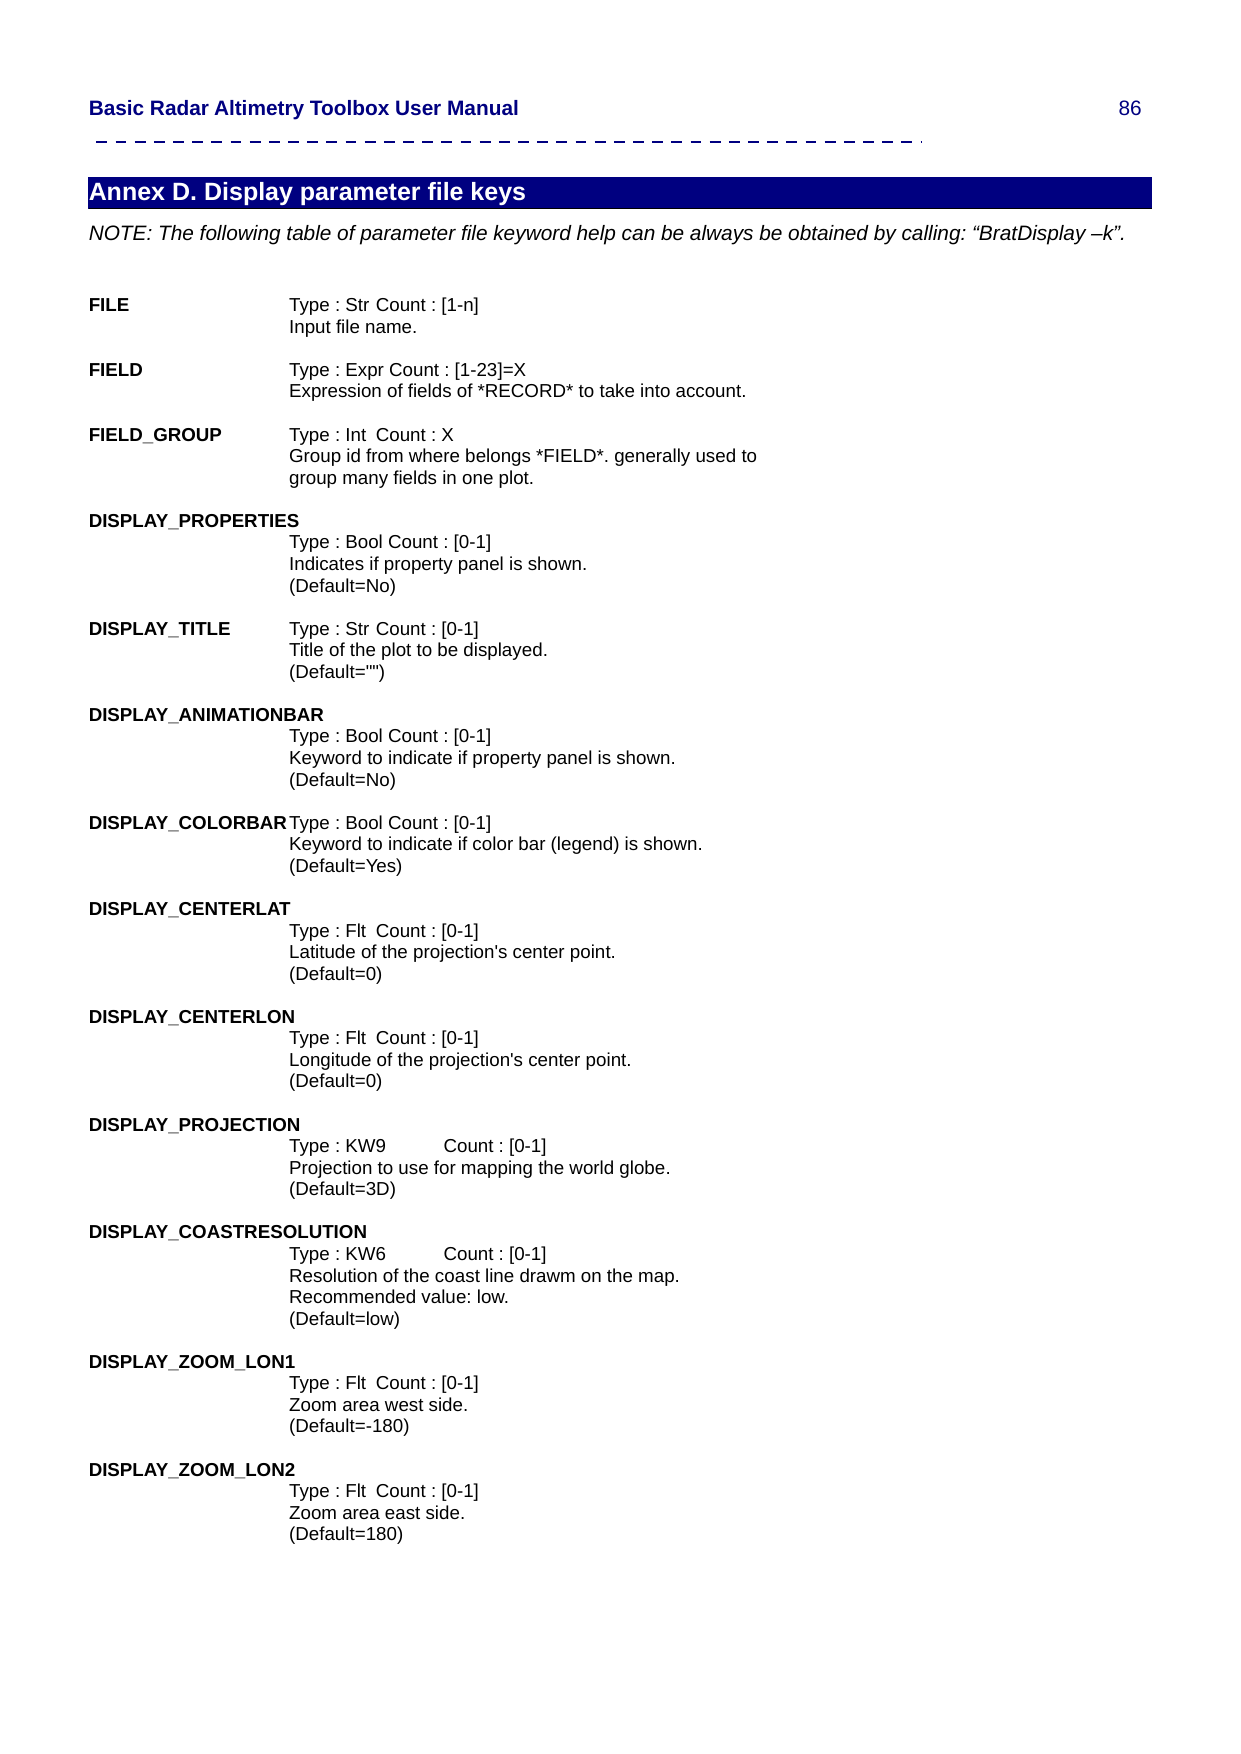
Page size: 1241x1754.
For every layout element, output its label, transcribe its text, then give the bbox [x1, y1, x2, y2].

text (Default=180) [88, 1523, 1152, 1545]
text Type : KW6 Count : [0-1] [88, 1243, 1152, 1264]
text NOTE: The following table of parameter file keyword help can be always be obtained by calling: “BratDisplay –k”. [88, 221, 1152, 245]
list Display parameter file keys [88, 177, 1152, 209]
text Type : Bool Count : [0-1] [88, 531, 1152, 553]
text group many fields in one plot. [88, 467, 1152, 488]
text Zoom area west side. [88, 1394, 1152, 1415]
text (Default=No) [88, 768, 1152, 790]
text DISPLAY_ANIMATIONBAR [88, 704, 1152, 725]
text DISPLAY_CENTERLON [88, 1006, 1152, 1027]
text DISPLAY_COASTRESOLUTION [88, 1221, 1152, 1243]
text (Default=-180) [88, 1415, 1152, 1437]
text Input file name. [88, 316, 1152, 337]
text Type : Flt Count : [0-1] [88, 1480, 1152, 1502]
text (Default=3D) [88, 1178, 1152, 1200]
text DISPLAY_CENTERLAT [88, 898, 1152, 919]
text Indicates if property panel is shown. [88, 553, 1152, 574]
text Latitude of the projection's center point. [88, 941, 1152, 962]
text DISPLAY_PROPERTIES [88, 510, 1152, 531]
text Type : Flt Count : [0-1] [88, 1027, 1152, 1049]
text FILE Type : Str Count : [1-n] [88, 294, 1152, 316]
text (Default=0) [88, 1070, 1152, 1092]
text (Default=0) [88, 962, 1152, 984]
text Group id from where belongs *FIELD*. generally used to [88, 445, 1152, 467]
text (Default=low) [88, 1307, 1152, 1329]
text Title of the plot to be displayed. [88, 639, 1152, 661]
text FIELD_GROUP Type : Int Count : X [88, 423, 1152, 445]
text Recommended value: low. [88, 1286, 1152, 1307]
text (Default=No) [88, 574, 1152, 596]
text FIELD Type : Expr Count : [1-23]=X [88, 359, 1152, 380]
text DISPLAY_ZOOM_LON1 [88, 1351, 1152, 1372]
text Type : KW9 Count : [0-1] [88, 1135, 1152, 1157]
text (Default=Yes) [88, 855, 1152, 876]
text DISPLAY_ZOOM_LON2 [88, 1458, 1152, 1480]
text Projection to use for mapping the world globe. [88, 1157, 1152, 1178]
text Keyword to indicate if color bar (legend) is shown. [88, 833, 1152, 855]
text (Default="") [88, 661, 1152, 682]
text DISPLAY_COLORBAR Type : Bool Count : [0-1] [88, 812, 1152, 833]
text Longitude of the projection's center point. [88, 1049, 1152, 1070]
text DISPLAY_TITLE Type : Str Count : [0-1] [88, 617, 1152, 639]
text Type : Bool Count : [0-1] [88, 725, 1152, 747]
text Type : Flt Count : [0-1] [88, 1372, 1152, 1394]
text Keyword to indicate if property panel is shown. [88, 747, 1152, 768]
text DISPLAY_PROJECTION [88, 1113, 1152, 1135]
text Resolution of the coast line drawm on the map. [88, 1264, 1152, 1286]
text Expression of fields of *RECORD* to take into account. [88, 380, 1152, 402]
text Type : Flt Count : [0-1] [88, 919, 1152, 941]
text Zoom area east side. [88, 1502, 1152, 1523]
